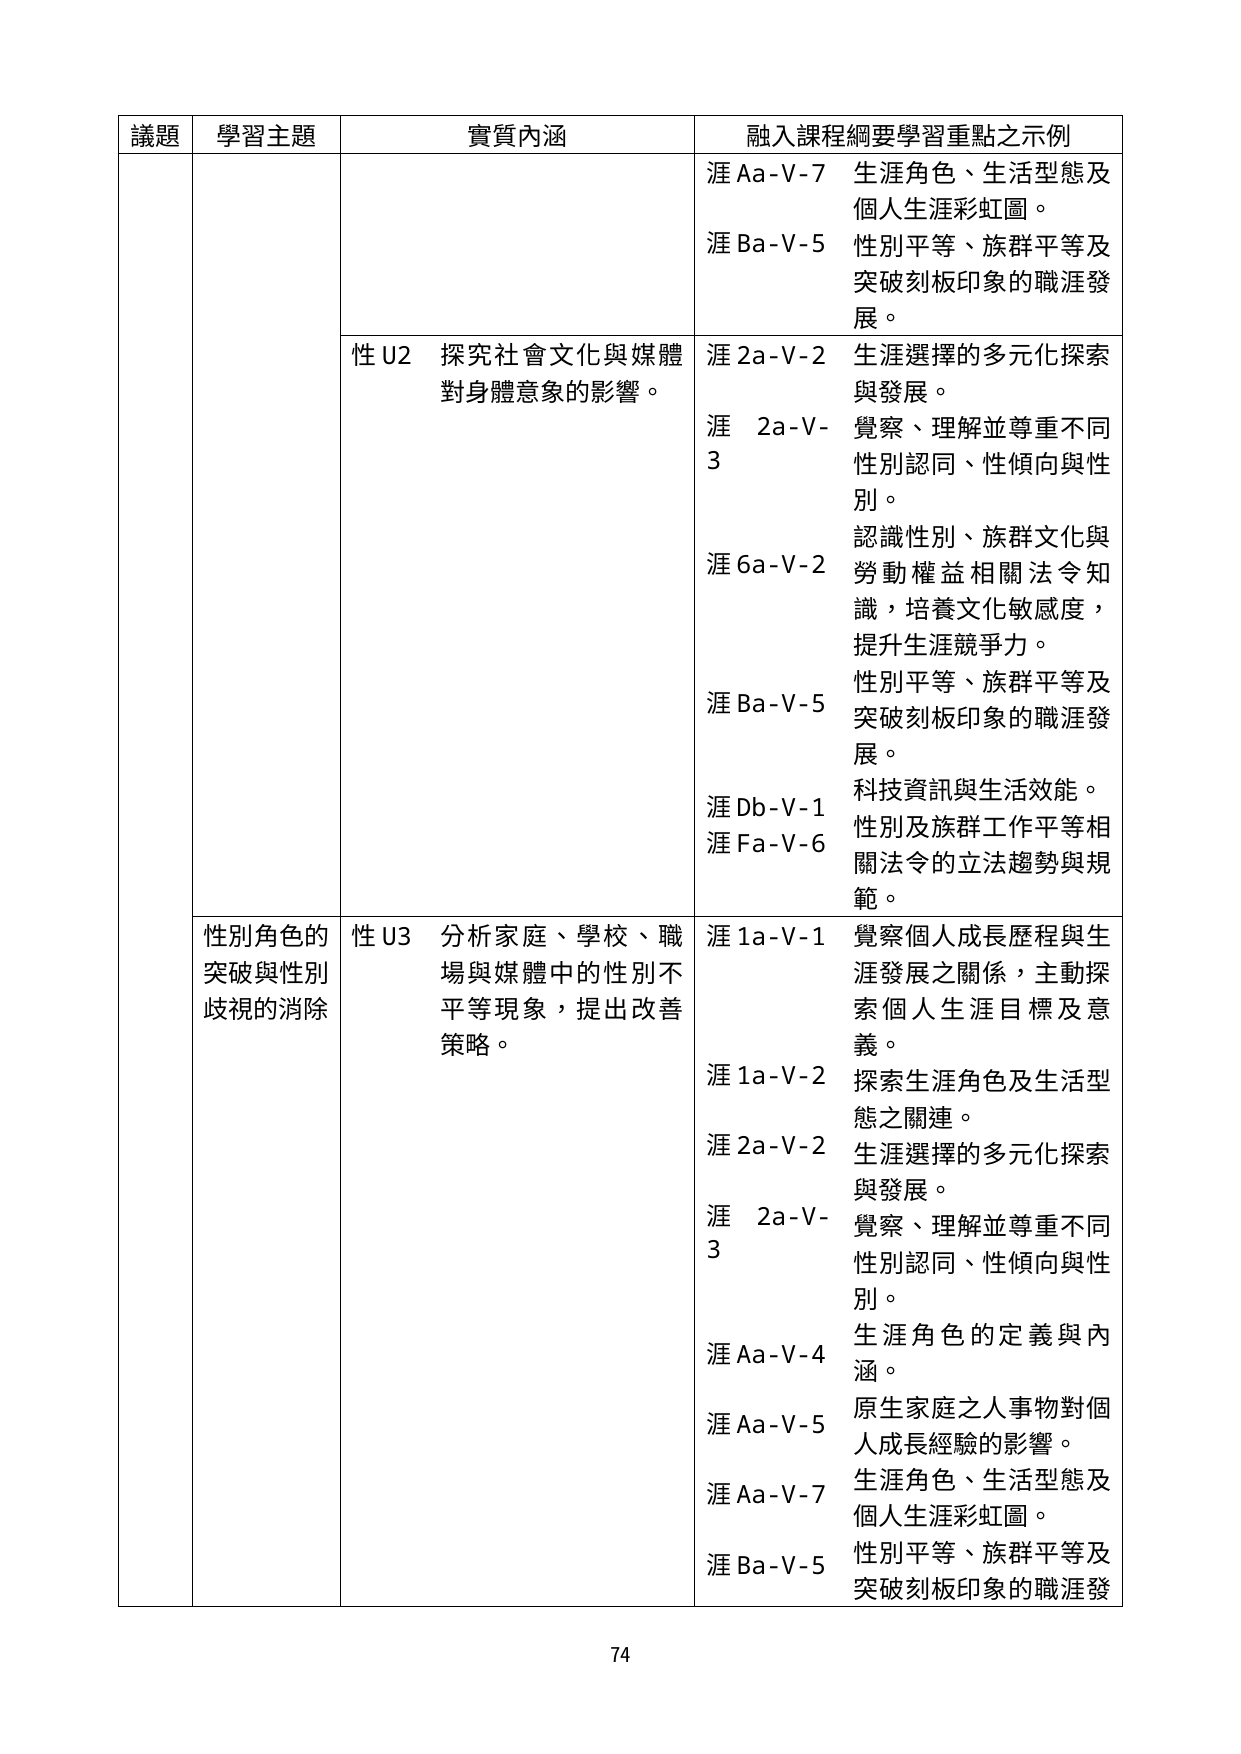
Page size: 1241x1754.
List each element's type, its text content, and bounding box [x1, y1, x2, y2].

table_header 融入課程綱要學習重點之示例 [695, 116, 1122, 152]
table_cell 生涯選擇的多元化探索與發展。 覺察、理解並尊重不同性別認同、性傾向與性別。 認識性別、族群文化與勞動權益相關法令知識，培養文化敏感度，提升生涯競爭力。 性別平等、族群平等及突破刻板印象的職涯發展。 科技資訊與生活效能。 性別及族群工作平等相關法令的立法趨勢與規範。 [842, 336, 1122, 916]
table_header 學習主題 [193, 116, 340, 152]
table_cell [193, 154, 340, 916]
table_cell 涯Aa-V-7 涯Ba-V-5 [695, 154, 842, 335]
table_cell 探究社會文化與媒體對身體意象的影響。 [429, 336, 694, 916]
table_cell 性U2 [341, 336, 429, 916]
table_cell [429, 154, 694, 335]
table_cell 性別角色的突破與性別歧視的消除 [193, 917, 340, 1606]
table_cell 性U3 [341, 917, 429, 1606]
table_cell 生涯角色、生活型態及個人生涯彩虹圖。 性別平等、族群平等及突破刻板印象的職涯發展。 [842, 154, 1122, 335]
table_cell 涯2a-V-2 涯 2a-V-3 涯6a-V-2 涯Ba-V-5 涯Db-V-1 涯Fa-V-6 [695, 336, 842, 916]
table_header 議題 [119, 116, 192, 152]
table_header 實質內涵 [341, 116, 694, 152]
table_cell 涯1a-V-1 涯1a-V-2 涯2a-V-2 涯 2a-V-3 涯Aa-V-4 涯Aa-V-5 涯Aa-V-7 涯Ba-V-5 [695, 917, 842, 1606]
table_cell 分析家庭、學校、職場與媒體中的性別不平等現象，提出改善策略。 [429, 917, 694, 1606]
table_cell [341, 154, 429, 335]
table_cell [119, 154, 192, 1606]
table_cell 覺察個人成長歷程與生涯發展之關係，主動探索個人生涯目標及意義。 探索生涯角色及生活型態之關連。 生涯選擇的多元化探索與發展。 覺察、理解並尊重不同性別認同、性傾向與性別。 生涯角色的定義與內涵。 原生家庭之人事物對個人成長經驗的影響。 生涯角色、生活型態及個人生涯彩虹圖。 性別平等、族群平等及突破刻板印象的職涯發 [842, 917, 1122, 1606]
